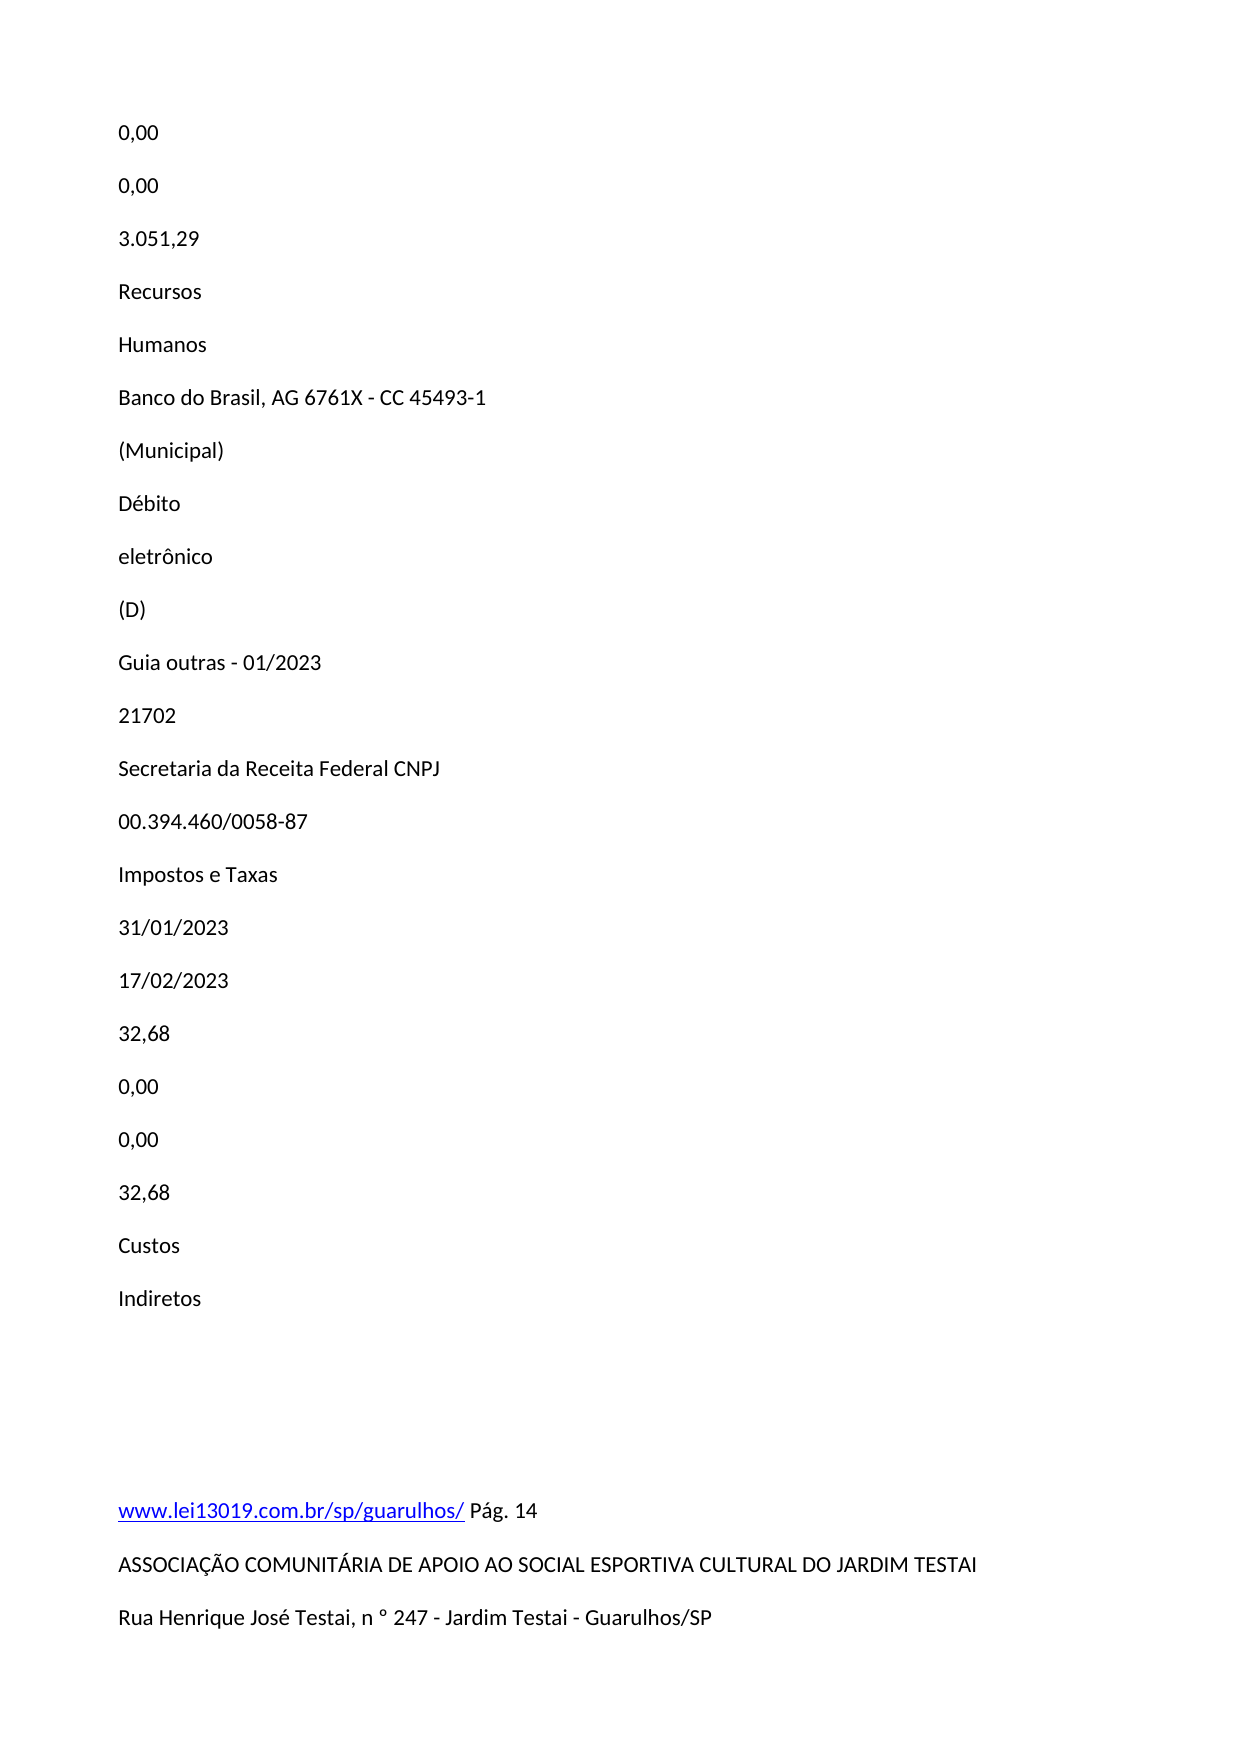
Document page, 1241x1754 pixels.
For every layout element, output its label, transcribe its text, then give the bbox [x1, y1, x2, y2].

text 00.394.460/0058-87 [118, 807, 1122, 835]
text 0,00 [118, 1126, 1122, 1153]
text 21702 [118, 701, 1122, 729]
text 3.051,29 [118, 224, 1122, 252]
text Indiretos [118, 1284, 1122, 1313]
text 32,68 [118, 1178, 1122, 1207]
text 0,00 [118, 1072, 1122, 1101]
text Guia outras - 01/2023 [118, 648, 1122, 676]
text 17/02/2023 [118, 966, 1122, 994]
text Custos [118, 1232, 1122, 1259]
text Débito [118, 489, 1122, 517]
text Rua Henrique José Testai, n º 247 - Jardim Testai - Guarulhos/SP [118, 1603, 1122, 1631]
text Secretaria da Receita Federal CNPJ [118, 754, 1122, 782]
text Banco do Brasil, AG 6761X - CC 45493-1 [118, 383, 1122, 411]
text Recursos [118, 277, 1122, 305]
text 31/01/2023 [118, 913, 1122, 941]
text 0,00 [118, 118, 1122, 146]
text eletrônico [118, 542, 1122, 570]
text Impostos e Taxas [118, 860, 1122, 888]
text 0,00 [118, 171, 1122, 199]
text (Municipal) [118, 436, 1122, 464]
text Humanos [118, 330, 1122, 358]
text 32,68 [118, 1019, 1122, 1047]
text ASSOCIAÇÃO COMUNITÁRIA DE APOIO AO SOCIAL ESPORTIVA CULTURAL DO JARDIM TESTAI [118, 1550, 1122, 1578]
text www.lei13019.com.br/sp/guarulhos/ Pág. 14 [118, 1497, 1122, 1525]
text (D) [118, 595, 1122, 623]
